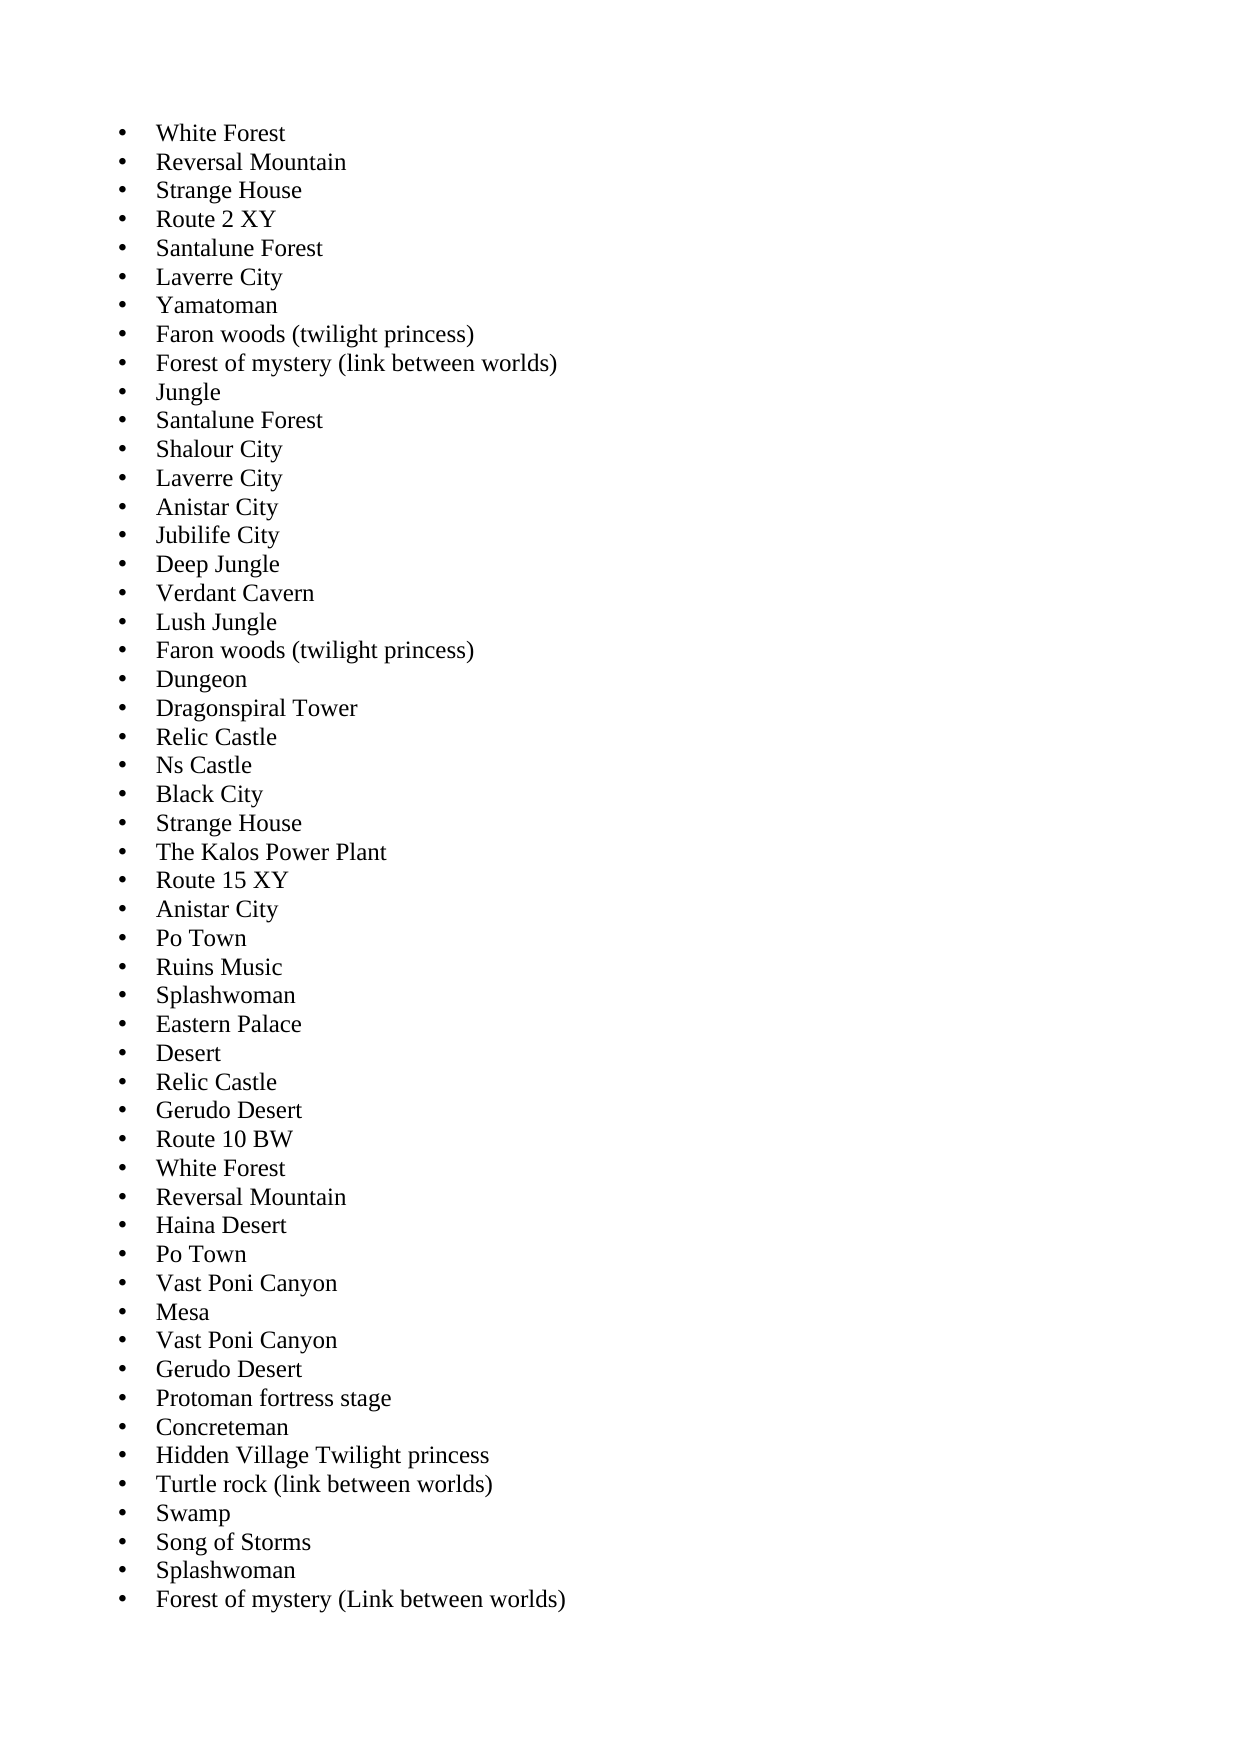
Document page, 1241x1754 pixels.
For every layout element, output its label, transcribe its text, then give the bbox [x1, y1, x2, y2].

list The Kalos Power Plant [81, 837, 1122, 866]
list Forest of mystery (link between worlds) [81, 348, 1122, 377]
list Laverre City [81, 463, 1122, 492]
list Forest of mystery (Link between worlds) [81, 1584, 1122, 1613]
list Splashwoman [81, 1556, 1122, 1584]
list Dungeon [81, 664, 1122, 693]
list Route 15 XY [81, 866, 1122, 894]
list Po Town [81, 923, 1122, 952]
list Gerudo Desert [81, 1096, 1122, 1124]
list Turtle rock (link between worlds) [81, 1469, 1122, 1498]
list Relic Castle [81, 722, 1122, 751]
list Black City [81, 779, 1122, 808]
list Mesa [81, 1297, 1122, 1326]
list Lush Jungle [81, 607, 1122, 636]
list Gerudo Desert [81, 1354, 1122, 1383]
list Haina Desert [81, 1211, 1122, 1239]
list Reversal Mountain [81, 147, 1122, 176]
list Verdant Cavern [81, 578, 1122, 607]
list Route 10 BW [81, 1124, 1122, 1153]
list Po Town [81, 1239, 1122, 1268]
list Faron woods (twilight princess) [81, 319, 1122, 348]
list Hidden Village Twilight princess [81, 1441, 1122, 1469]
list White Forest [81, 1153, 1122, 1182]
list Jungle [81, 377, 1122, 406]
list Santalune Forest [81, 406, 1122, 434]
list Anistar City [81, 492, 1122, 521]
list Concreteman [81, 1412, 1122, 1441]
list Dragonspiral Tower [81, 693, 1122, 722]
list Anistar City [81, 894, 1122, 923]
list Yamatoman [81, 291, 1122, 319]
list White Forest [81, 118, 1122, 147]
list Laverre City [81, 262, 1122, 291]
list Jubilife City [81, 521, 1122, 549]
list Desert [81, 1038, 1122, 1067]
list Protoman fortress stage [81, 1383, 1122, 1412]
list Strange House [81, 808, 1122, 837]
list Reversal Mountain [81, 1182, 1122, 1211]
list Swamp [81, 1498, 1122, 1527]
list Vast Poni Canyon [81, 1268, 1122, 1297]
list Splashwoman [81, 981, 1122, 1009]
list Faron woods (twilight princess) [81, 636, 1122, 664]
list Shalour City [81, 434, 1122, 463]
list Vast Poni Canyon [81, 1326, 1122, 1354]
list Deep Jungle [81, 549, 1122, 578]
list Relic Castle [81, 1067, 1122, 1096]
list Route 2 XY [81, 204, 1122, 233]
list Strange House [81, 176, 1122, 204]
list Santalune Forest [81, 233, 1122, 262]
list Eastern Palace [81, 1009, 1122, 1038]
list Song of Storms [81, 1527, 1122, 1556]
list Ruins Music [81, 952, 1122, 981]
list Ns Castle [81, 751, 1122, 779]
